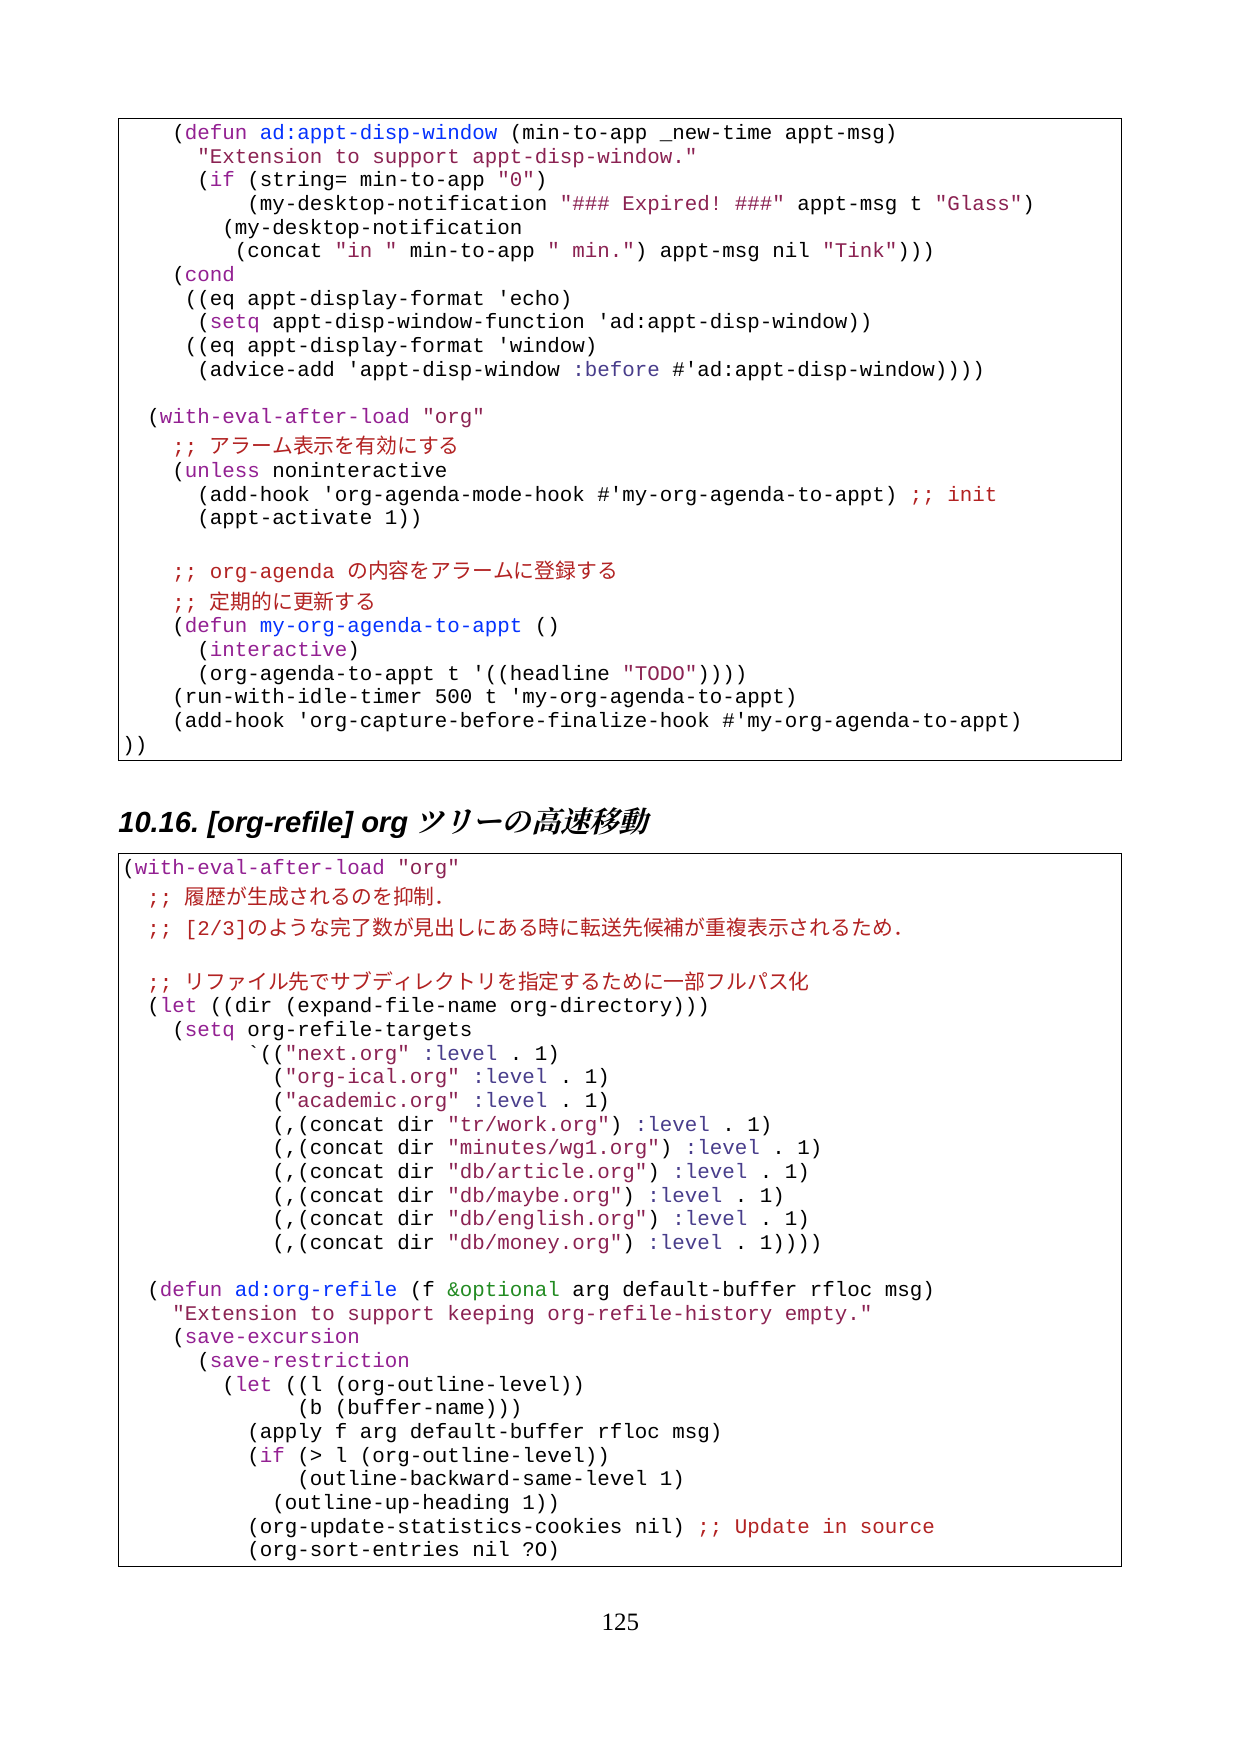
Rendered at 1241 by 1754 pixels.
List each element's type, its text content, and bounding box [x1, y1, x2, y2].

text ;; org-agenda の内容をアラームに登録する [119, 551, 1121, 581]
text (interactive) [119, 635, 1121, 659]
text ;; [2/3]のような完了数が見出しにある時に転送先候補が重複表示されるため． [119, 907, 1121, 937]
text (b (buffer-name))) [119, 1393, 1121, 1417]
text (defun ad:org-refile (f &optional arg default-buffer rfloc msg) [119, 1275, 1121, 1299]
text (cond [119, 260, 1121, 284]
text (apply f arg default-buffer rfloc msg) [119, 1417, 1121, 1441]
text ;; 定期的に更新する [119, 581, 1121, 611]
text (add-hook 'org-capture-before-finalize-hook #'my-org-agenda-to-appt) [119, 706, 1121, 729]
text `(("next.org" :level . 1) [119, 1039, 1121, 1062]
text ("academic.org" :level . 1) [119, 1086, 1121, 1110]
text ("org-ical.org" :level . 1) [119, 1062, 1121, 1086]
text (save-excursion [119, 1322, 1121, 1346]
text "Extension to support keeping org-refile-history empty." [119, 1299, 1121, 1322]
text (org-agenda-to-appt t '((headline "TODO")))) [119, 659, 1121, 682]
text (with-eval-after-load "org" [119, 854, 1121, 877]
text (let ((dir (expand-file-name org-directory))) [119, 991, 1121, 1015]
text (add-hook 'org-agenda-mode-hook #'my-org-agenda-to-appt) ;; init [119, 479, 1121, 503]
text (unless noninteractive [119, 456, 1121, 479]
text (outline-backward-same-level 1) [119, 1464, 1121, 1488]
text (setq appt-disp-window-function 'ad:appt-disp-window)) [119, 307, 1121, 331]
text (org-update-statistics-cookies nil) ;; Update in source [119, 1512, 1121, 1535]
text ((eq appt-display-format 'window) [119, 331, 1121, 354]
text ;; 履歴が生成されるのを抑制． [119, 877, 1121, 907]
text (run-with-idle-timer 500 t 'my-org-agenda-to-appt) [119, 682, 1121, 706]
text ;; リファイル先でサブディレクトリを指定するために一部フルパス化 [119, 961, 1121, 991]
subtitle [org-refile] orgツリーの高速移動 [118, 798, 1122, 840]
text (save-restriction [119, 1346, 1121, 1370]
text (let ((l (org-outline-level)) [119, 1370, 1121, 1393]
text (,(concat dir "db/maybe.org") :level . 1) [119, 1181, 1121, 1204]
text (my-desktop-notification "### Expired! ###" appt-msg t "Glass") [119, 189, 1121, 213]
text ((eq appt-display-format 'echo) [119, 284, 1121, 307]
text (,(concat dir "tr/work.org") :level . 1) [119, 1110, 1121, 1133]
text (concat "in " min-to-app " min.") appt-msg nil "Tink"))) [119, 236, 1121, 260]
text (,(concat dir "db/article.org") :level . 1) [119, 1157, 1121, 1181]
text (outline-up-heading 1)) [119, 1488, 1121, 1512]
text (,(concat dir "minutes/wg1.org") :level . 1) [119, 1133, 1121, 1157]
text (,(concat dir "db/english.org") :level . 1) [119, 1204, 1121, 1228]
text (advice-add 'appt-disp-window :before #'ad:appt-disp-window)))) [119, 354, 1121, 378]
text (with-eval-after-load "org" [119, 402, 1121, 426]
text (appt-activate 1)) [119, 503, 1121, 527]
text "Extension to support appt-disp-window." [119, 142, 1121, 165]
text (defun ad:appt-disp-window (min-to-app _new-time appt-msg) [119, 119, 1121, 142]
text )) [119, 729, 1121, 760]
text (setq org-refile-targets [119, 1015, 1121, 1039]
text (org-sort-entries nil ?O) [119, 1535, 1121, 1566]
text (,(concat dir "db/money.org") :level . 1)))) [119, 1228, 1121, 1252]
text ;; アラーム表示を有効にする [119, 426, 1121, 456]
text (if (> l (org-outline-level)) [119, 1441, 1121, 1464]
text (defun my-org-agenda-to-appt () [119, 611, 1121, 635]
text (my-desktop-notification [119, 213, 1121, 236]
text (if (string= min-to-app "0") [119, 165, 1121, 189]
